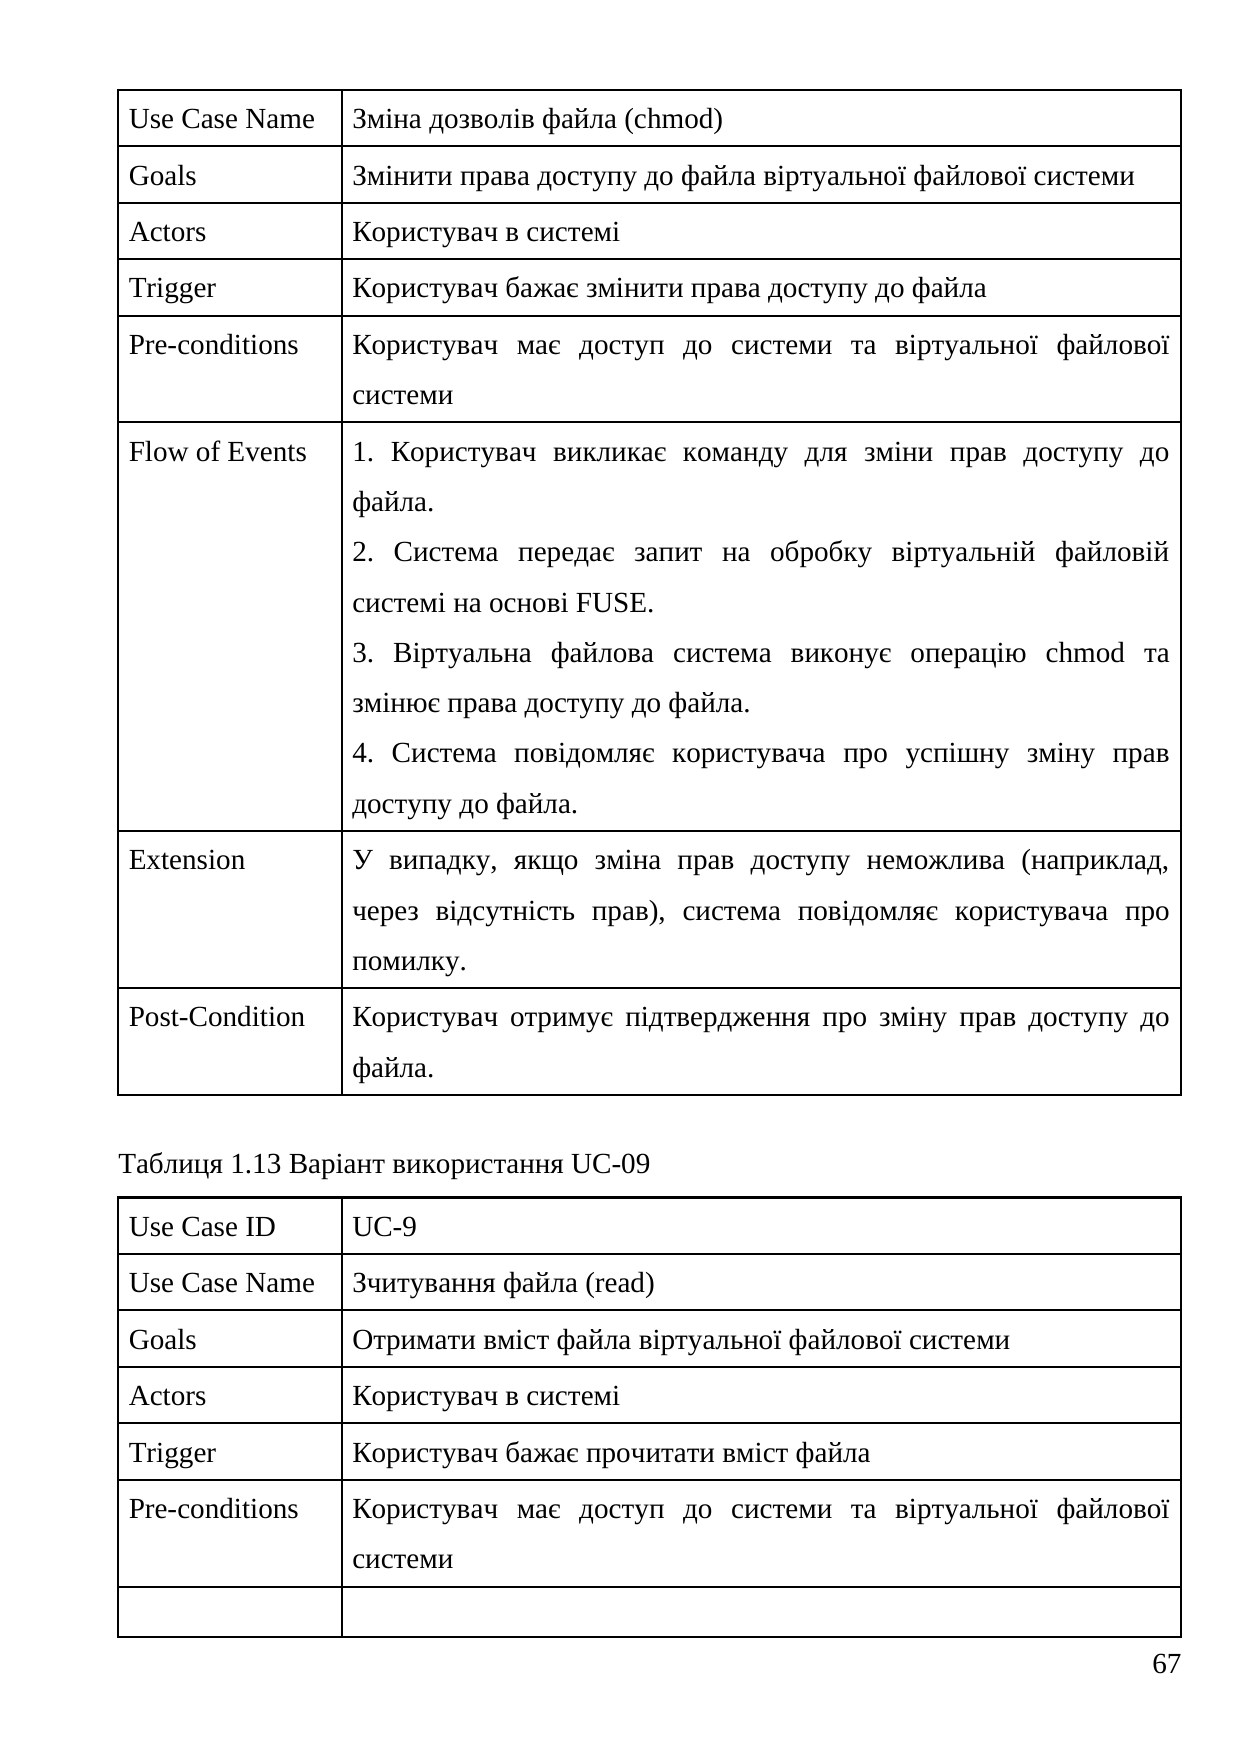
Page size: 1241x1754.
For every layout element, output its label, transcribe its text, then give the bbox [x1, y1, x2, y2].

table_cell Користувач бажає прочитати вміст файла [343, 1424, 1180, 1479]
table_cell Користувач має доступ до системи та віртуальної файлової системи [343, 1481, 1180, 1586]
list Варіант використання UC-09 [118, 1146, 1181, 1180]
table_cell Goals [119, 1311, 341, 1366]
table_cell Користувач отримує підтвердження про зміну прав доступу до файла. [343, 989, 1180, 1094]
table_cell У випадку, якщо зміна прав доступу неможлива (наприклад, через відсутність прав), система повідомляє користувача про помилку. [343, 832, 1180, 987]
table_cell Pre-conditions [119, 1481, 341, 1586]
table_cell Зміна дозволів файла (chmod) [343, 91, 1180, 145]
table_cell Use Case Name [119, 1255, 341, 1309]
table_cell Use Case Name [119, 91, 341, 145]
table_cell Flow of Events [119, 423, 341, 830]
table_cell Extension [119, 832, 341, 987]
table_header Use Case ID [119, 1199, 341, 1253]
table_cell Змінити права доступу до файла віртуальної файлової системи [343, 147, 1180, 202]
table_cell Користувач бажає змінити права доступу до файла [343, 260, 1180, 314]
table_cell Користувач в системі [343, 204, 1180, 258]
table_cell Actors [119, 204, 341, 258]
table_cell Post-Condition [119, 989, 341, 1094]
table_header UC-9 [343, 1199, 1180, 1253]
table_cell [343, 1588, 1180, 1636]
table_cell Goals [119, 147, 341, 202]
table_cell Actors [119, 1368, 341, 1422]
table_cell Користувач має доступ до системи та віртуальної файлової системи [343, 317, 1180, 421]
table_cell Trigger [119, 1424, 341, 1479]
table_cell Зчитування файла (read) [343, 1255, 1180, 1309]
table_cell [119, 1588, 341, 1636]
table_cell Отримати вміст файла віртуальної файлової системи [343, 1311, 1180, 1366]
table_cell Pre-conditions [119, 317, 341, 421]
table_cell Користувач в системі [343, 1368, 1180, 1422]
table_cell 1. Користувач викликає команду для зміни прав доступу до файла. 2. Система передає запит на обробку віртуальній файловій системі на основі FUSE. 3. Віртуальна файлова система виконує операцію chmod та змінює права доступу до файла. 4. Система повідомляє користувача про успішну зміну прав доступу до файла. [343, 423, 1180, 830]
table_cell Trigger [119, 260, 341, 314]
